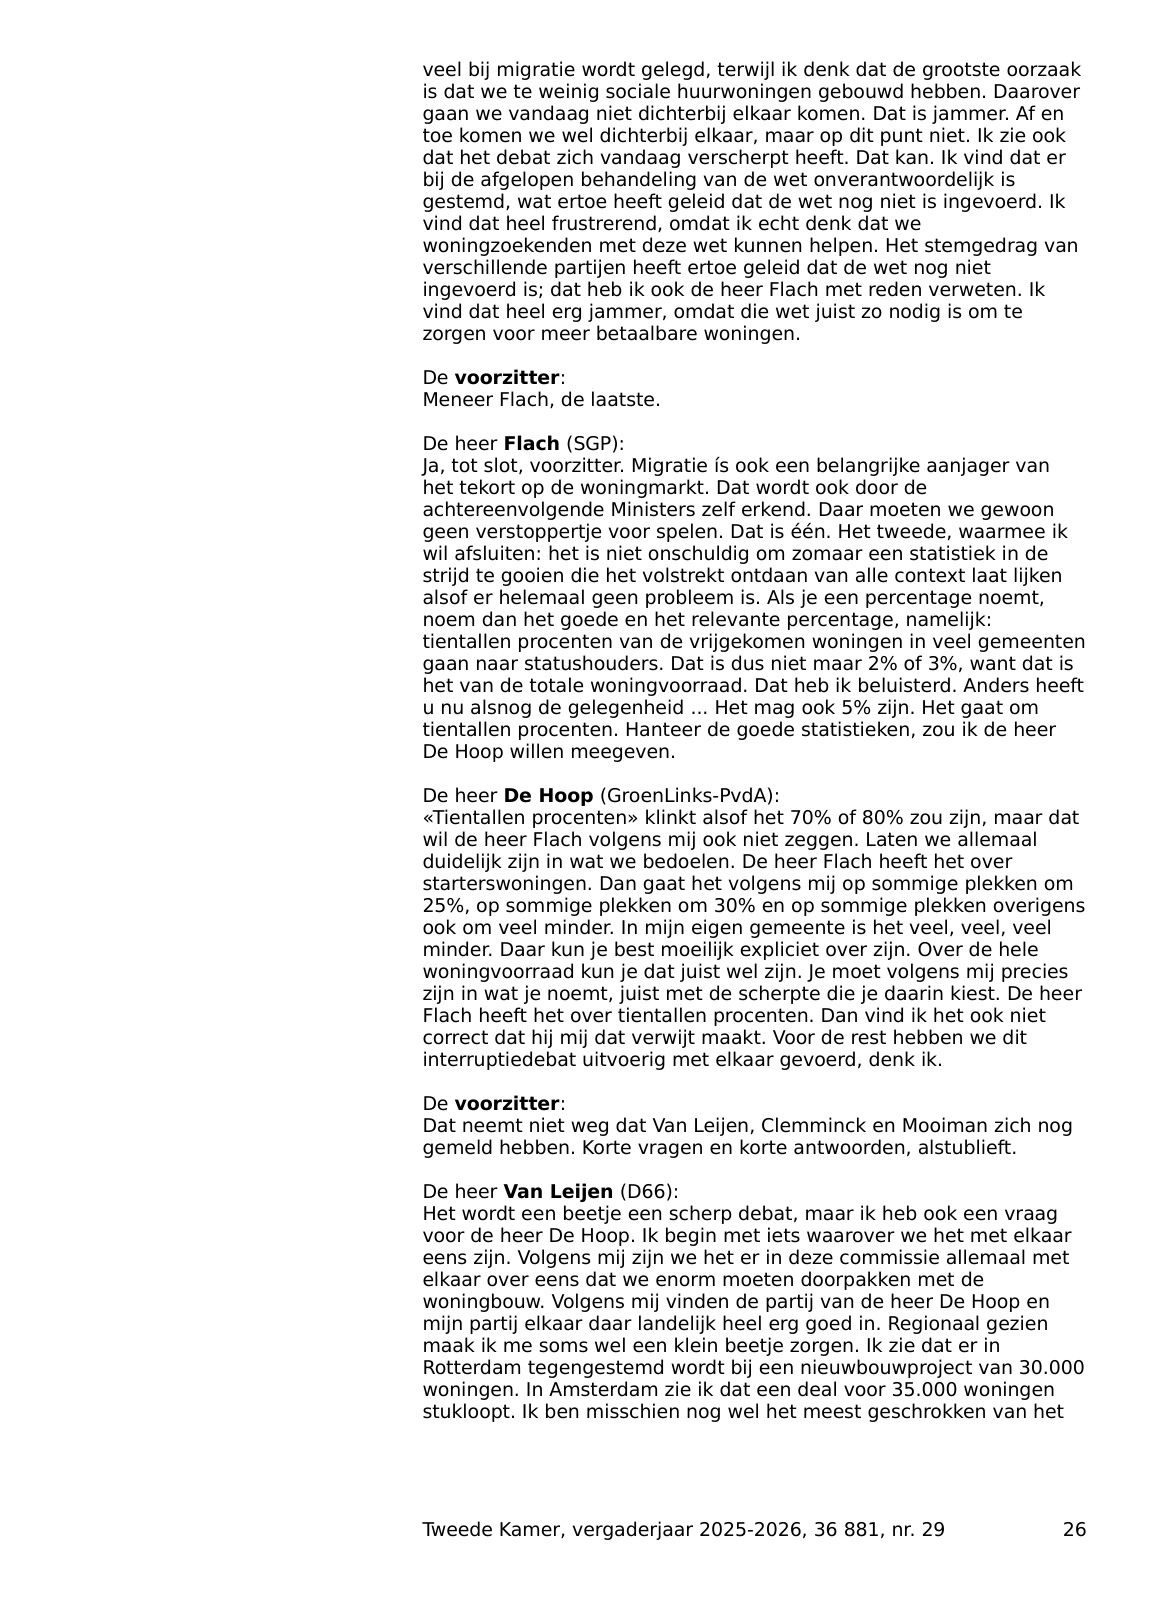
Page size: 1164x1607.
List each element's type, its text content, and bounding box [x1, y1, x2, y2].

text De heer Van Leijen (D66): [422, 1181, 1087, 1203]
text «Tientallen procenten» klinkt alsof het 70% of 80% zou zijn, maar dat wil de heer Flach volgens mij ook niet zeggen. Laten we allemaal duidelijk zijn in wat we bedoelen. De heer Flach heeft het over starterswoningen. Dan gaat het volgens mij op sommige plekken om 25%, op sommige plekken om 30% en op sommige plekken overigens ook om veel minder. In mijn eigen gemeente is het veel, veel, veel minder. Daar kun je best moeilijk expliciet over zijn. Over de hele woningvoorraad kun je dat juist wel zijn. Je moet volgens mij precies zijn in wat je noemt, juist met de scherpte die je daarin kiest. De heer Flach heeft het over tientallen procenten. Dan vind ik het ook niet correct dat hij mij dat verwijt maakt. Voor de rest hebben we dit interruptiedebat uitvoerig met elkaar gevoerd, denk ik. [422, 807, 1087, 1071]
text De heer De Hoop (GroenLinks-PvdA): [422, 785, 1087, 807]
text De voorzitter: [422, 1093, 1087, 1115]
text De voorzitter: [422, 367, 1087, 389]
text De heer Flach (SGP): [422, 433, 1087, 455]
text Het wordt een beetje een scherp debat, maar ik heb ook een vraag voor de heer De Hoop. Ik begin met iets waarover we het met elkaar eens zijn. Volgens mij zijn we het er in deze commissie allemaal met elkaar over eens dat we enorm moeten doorpakken met de woningbouw. Volgens mij vinden de partij van de heer De Hoop en mijn partij elkaar daar landelijk heel erg goed in. Regionaal gezien maak ik me soms wel een klein beetje zorgen. Ik zie dat er in Rotterdam tegengestemd wordt bij een nieuwbouwproject van 30.000 woningen. In Amsterdam zie ik dat een deal voor 35.000 woningen stukloopt. Ik ben misschien nog wel het meest geschrokken van het [422, 1203, 1087, 1423]
text Ja, tot slot, voorzitter. Migratie ís ook een belangrijke aanjager van het tekort op de woningmarkt. Dat wordt ook door de achtereenvolgende Ministers zelf erkend. Daar moeten we gewoon geen verstoppertje voor spelen. Dat is één. Het tweede, waarmee ik wil afsluiten: het is niet onschuldig om zomaar een statistiek in de strijd te gooien die het volstrekt ontdaan van alle context laat lijken alsof er helemaal geen probleem is. Als je een percentage noemt, noem dan het goede en het relevante percentage, namelijk: tientallen procenten van de vrijgekomen woningen in veel gemeenten gaan naar statushouders. Dat is dus niet maar 2% of 3%, want dat is het van de totale woningvoorraad. Dat heb ik beluisterd. Anders heeft u nu alsnog de gelegenheid ... Het mag ook 5% zijn. Het gaat om tientallen procenten. Hanteer de goede statistieken, zou ik de heer De Hoop willen meegeven. [422, 455, 1087, 763]
text Meneer Flach, de laatste. [422, 389, 1087, 411]
text veel bij migratie wordt gelegd, terwijl ik denk dat de grootste oorzaak is dat we te weinig sociale huurwoningen gebouwd hebben. Daarover gaan we vandaag niet dichterbij elkaar komen. Dat is jammer. Af en toe komen we wel dichterbij elkaar, maar op dit punt niet. Ik zie ook dat het debat zich vandaag verscherpt heeft. Dat kan. Ik vind dat er bij de afgelopen behandeling van de wet onverantwoordelijk is gestemd, wat ertoe heeft geleid dat de wet nog niet is ingevoerd. Ik vind dat heel frustrerend, omdat ik echt denk dat we woningzoekenden met deze wet kunnen helpen. Het stemgedrag van verschillende partijen heeft ertoe geleid dat de wet nog niet ingevoerd is; dat heb ik ook de heer Flach met reden verweten. Ik vind dat heel erg jammer, omdat die wet juist zo nodig is om te zorgen voor meer betaalbare woningen. [422, 59, 1087, 345]
text Dat neemt niet weg dat Van Leijen, Clemminck en Mooiman zich nog gemeld hebben. Korte vragen en korte antwoorden, alstublieft. [422, 1115, 1087, 1159]
